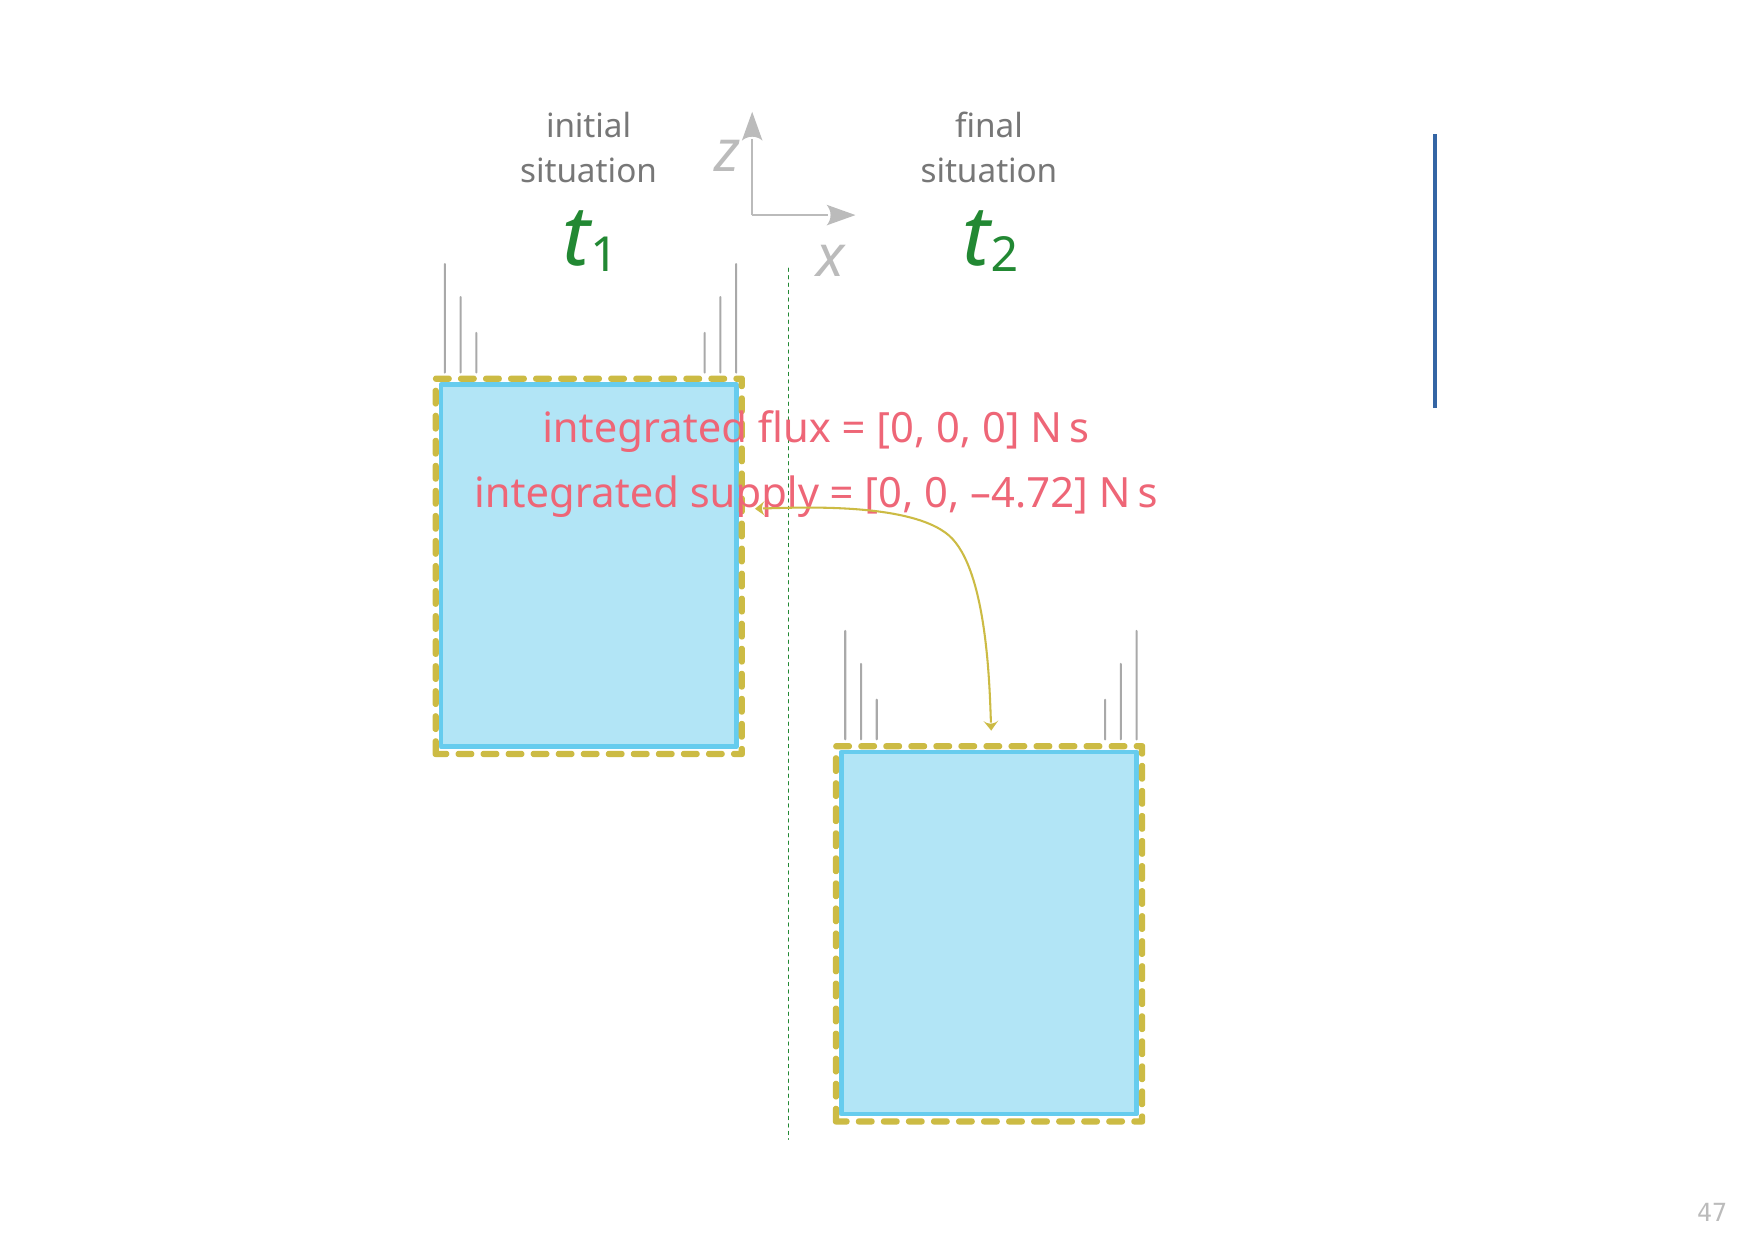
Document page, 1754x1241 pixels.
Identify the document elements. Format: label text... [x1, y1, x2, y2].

text_box [733, 375, 745, 390]
text_box [680, 750, 700, 758]
text_box [1138, 913, 1146, 932]
text_box [933, 743, 953, 750]
text_box [1131, 1113, 1146, 1125]
text_box [1138, 762, 1146, 782]
text_box [738, 645, 745, 665]
text_box [832, 830, 840, 850]
text_box [955, 1118, 975, 1125]
text_box [432, 638, 439, 657]
text_box [558, 375, 577, 382]
text_box [832, 955, 840, 975]
text_box [738, 520, 745, 540]
text_box t1 [547, 176, 630, 267]
text_box [1081, 1118, 1101, 1125]
text_box [705, 750, 725, 758]
text_box [505, 750, 525, 758]
text_box [555, 495, 567, 504]
text_box [1138, 1013, 1146, 1033]
text_box [908, 743, 928, 750]
text_box [983, 743, 1003, 750]
text_box [832, 1005, 840, 1025]
text_box [1138, 837, 1146, 857]
text_box [432, 387, 439, 407]
text_box [1138, 1088, 1146, 1108]
text_box [905, 1118, 925, 1125]
text_box [432, 613, 439, 632]
text_box [833, 743, 853, 750]
text_box [981, 1118, 1000, 1125]
text_box [716, 495, 728, 504]
text_box [1138, 863, 1146, 882]
text_box [432, 375, 452, 382]
text_box [1138, 938, 1146, 957]
text_box [738, 620, 745, 640]
text_box [1138, 888, 1146, 907]
text_box [730, 745, 745, 758]
text_box [1138, 1063, 1146, 1083]
text_box [483, 375, 502, 382]
text_box [958, 743, 978, 750]
text_box [658, 375, 678, 382]
text_box [432, 512, 439, 532]
text_box [708, 375, 728, 382]
text_box [1033, 743, 1053, 750]
text_box [1138, 812, 1146, 832]
text_box [855, 1118, 875, 1125]
text_box [432, 663, 439, 682]
text_box [832, 755, 840, 775]
text_box [432, 562, 439, 582]
text_box [738, 545, 745, 565]
text_box [1133, 743, 1146, 757]
text_box [832, 905, 840, 925]
text_box [858, 743, 878, 750]
text_box [832, 1030, 840, 1050]
text_box z [699, 102, 755, 176]
text_box [608, 375, 628, 382]
text_box [432, 437, 439, 457]
text_box [1056, 1118, 1075, 1125]
text_box [832, 980, 840, 1000]
text_box [832, 880, 840, 900]
text_box [1008, 743, 1028, 750]
text_box [432, 688, 439, 708]
text_box final situation [909, 94, 1069, 176]
text_box [841, 752, 1137, 1115]
text_box x [802, 206, 862, 281]
text_box [457, 375, 477, 382]
text_box [630, 750, 650, 758]
text_box [880, 1118, 900, 1125]
text_box [659, 495, 671, 504]
text_box [1138, 1038, 1146, 1058]
text_box [1138, 963, 1146, 983]
text_box integrated flux = [0, 0, 0] N s integrated supply = [0, 0, –4.72] N s [459, 390, 1150, 495]
text_box [633, 375, 653, 382]
text_box [1138, 787, 1146, 807]
text_box [508, 375, 527, 382]
text_box [555, 750, 575, 758]
text_box initial situation [509, 94, 669, 176]
text_box [1006, 1118, 1025, 1125]
text_box [432, 537, 439, 557]
text_box [832, 1055, 840, 1075]
text_box [738, 720, 745, 740]
text_box [432, 588, 439, 607]
text_box [832, 805, 840, 825]
text_box [832, 930, 840, 950]
text_box [883, 743, 903, 750]
text_box [530, 750, 550, 758]
text_box [655, 750, 675, 758]
text_box [832, 1080, 840, 1100]
text_box [930, 1118, 950, 1125]
text_box [832, 855, 840, 875]
text_box [1138, 988, 1146, 1008]
text_box [683, 375, 703, 382]
text_box [605, 750, 625, 758]
text_box [1106, 1118, 1126, 1125]
text_box [432, 738, 450, 758]
text_box [832, 1105, 850, 1125]
text_box [597, 496, 607, 504]
text_box [738, 570, 745, 590]
text_box [1108, 743, 1128, 750]
text_box [1058, 743, 1078, 750]
text_box [440, 384, 737, 747]
text_box [1083, 743, 1103, 750]
text_box [738, 670, 745, 690]
text_box [432, 462, 439, 482]
text_box [533, 375, 552, 382]
text_box [738, 595, 745, 615]
text_box t2 [948, 176, 1030, 267]
text_box [1031, 1118, 1050, 1125]
text_box [738, 695, 745, 715]
text_box [432, 412, 439, 432]
text_box [432, 487, 439, 507]
text_box [583, 375, 603, 382]
text_box [432, 713, 439, 733]
text_box [580, 750, 600, 758]
text_box [455, 750, 475, 758]
text_box [480, 750, 500, 758]
text_box [832, 780, 840, 800]
